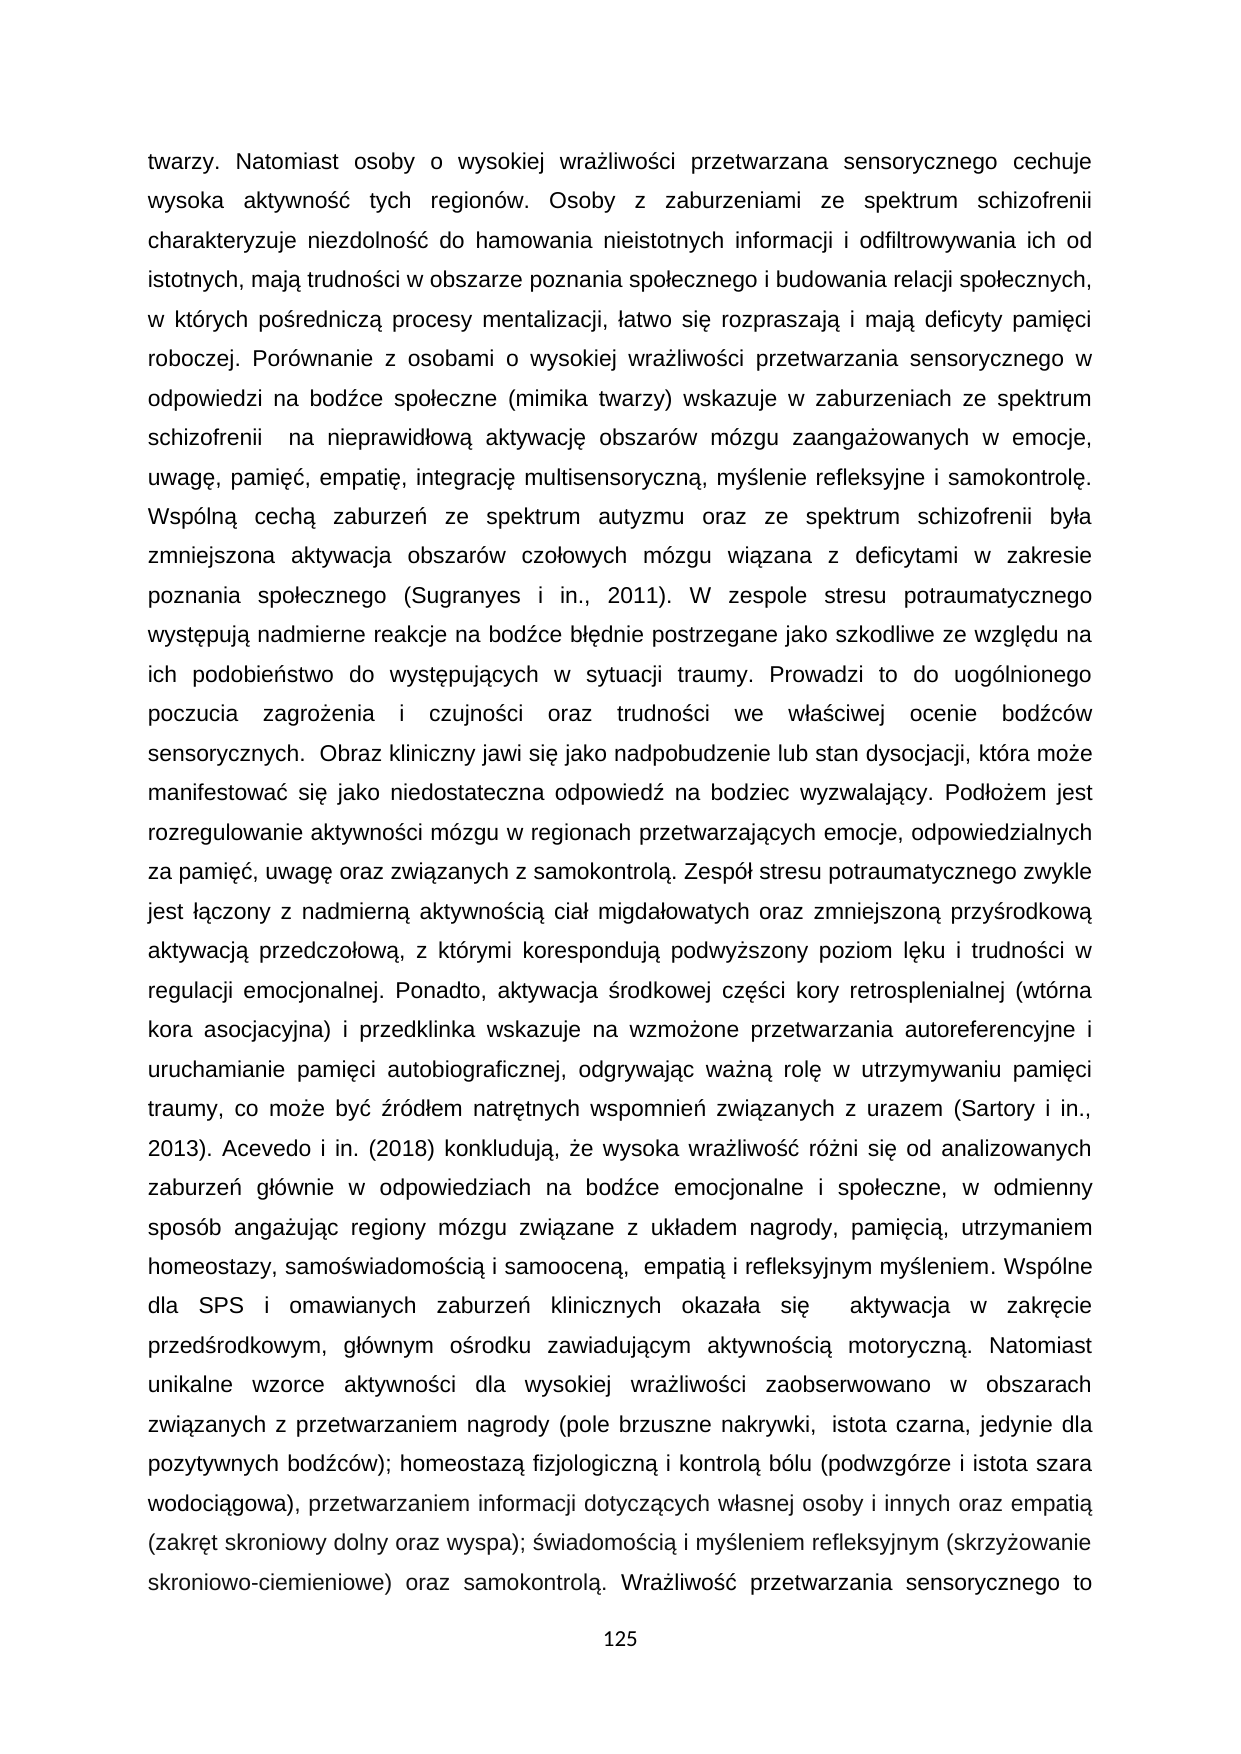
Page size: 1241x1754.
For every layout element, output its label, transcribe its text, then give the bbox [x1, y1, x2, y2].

text twarzy. Natomiast osoby o wysokiej wrażliwości przetwarzana sensorycznego cechuje wysoka aktywność tych regionów. Osoby z zaburzeniami ze spektrum schizofrenii charakteryzuje niezdolność do hamowania nieistotnych informacji i odfiltrowywania ich od istotnych, mają trudności w obszarze poznania społecznego i budowania relacji społecznych, w których pośredniczą procesy mentalizacji, łatwo się rozpraszają i mają deficyty pamięci roboczej. Porównanie z osobami o wysokiej wrażliwości przetwarzania sensorycznego w odpowiedzi na bodźce społeczne (mimika twarzy) wskazuje w zaburzeniach ze spektrum schizofrenii na nieprawidłową aktywację obszarów mózgu zaangażowanych w emocje, uwagę, pamięć, empatię, integrację multisensoryczną, myślenie refleksyjne i samokontrolę. Wspólną cechą zaburzeń ze spektrum autyzmu oraz ze spektrum schizofrenii była zmniejszona aktywacja obszarów czołowych mózgu wiązana z deficytami w zakresie poznania społecznego (Sugranyes i in., 2011). W zespole stresu potraumatycznego występują nadmierne reakcje na bodźce błędnie postrzegane jako szkodliwe ze względu na ich podobieństwo do występujących w sytuacji traumy. Prowadzi to do uogólnionego poczucia zagrożenia i czujności oraz trudności we właściwej ocenie bodźców sensorycznych. Obraz kliniczny jawi się jako nadpobudzenie lub stan dysocjacji, która może manifestować się jako niedostateczna odpowiedź na bodziec wyzwalający. Podłożem jest rozregulowanie aktywności mózgu w regionach przetwarzających emocje, odpowiedzialnych za pamięć, uwagę oraz związanych z samokontrolą. Zespół stresu potraumatycznego zwykle jest łączony z nadmierną aktywnością ciał migdałowatych oraz zmniejszoną przyśrodkową aktywacją przedczołową, z którymi korespondują podwyższony poziom lęku i trudności w regulacji emocjonalnej. Ponadto, aktywacja środkowej części kory retrosplenialnej (wtórna kora asocjacyjna) i przedklinka wskazuje na wzmożone przetwarzania autoreferencyjne i uruchamianie pamięci autobiograficznej, odgrywając ważną rolę w utrzymywaniu pamięci traumy, co może być źródłem natrętnych wspomnień związanych z urazem (Sartory i in., 2013). Acevedo i in. (2018) konkludują, że wysoka wrażliwość różni się od analizowanych zaburzeń głównie w odpowiedziach na bodźce emocjonalne i społeczne, w odmienny sposób angażując regiony mózgu związane z układem nagrody, pamięcią, utrzymaniem homeostazy, samoświadomością i samooceną, empatią i refleksyjnym myśleniem. Wspólne dla SPS i omawianych zaburzeń klinicznych okazała się aktywacja w zakręcie przedśrodkowym, głównym ośrodku zawiadującym aktywnością motoryczną. Natomiast unikalne wzorce aktywności dla wysokiej wrażliwości zaobserwowano w obszarach związanych z przetwarzaniem nagrody (pole brzuszne nakrywki, istota czarna, jedynie dla pozytywnych bodźców); homeostazą fizjologiczną i kontrolą bólu (podwzgórze i istota szara wodociągowa), przetwarzaniem informacji dotyczących własnej osoby i innych oraz empatią (zakręt skroniowy dolny oraz wyspa); świadomością i myśleniem refleksyjnym (skrzyżowanie skroniowo-ciemieniowe) oraz samokontrolą. Wrażliwość przetwarzania sensorycznego to [148, 148, 1093, 1595]
